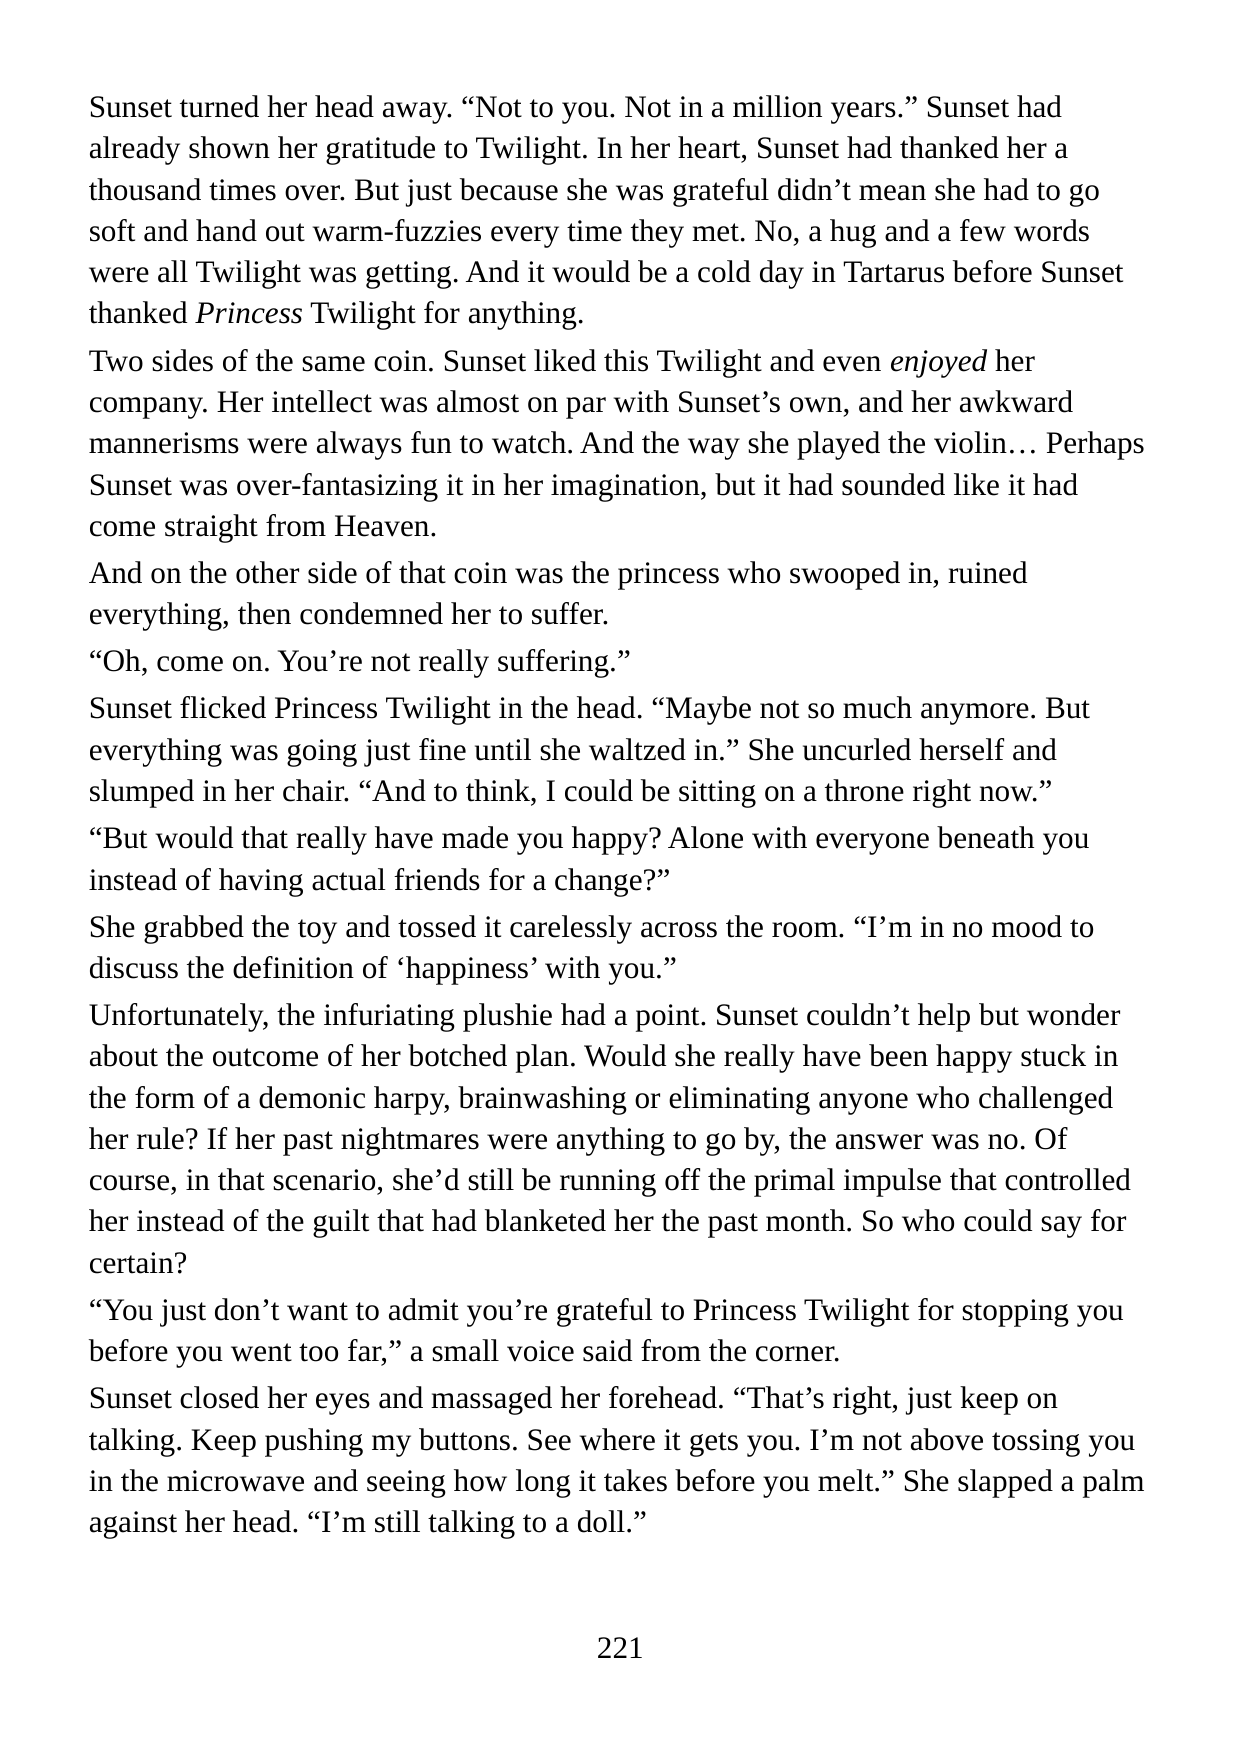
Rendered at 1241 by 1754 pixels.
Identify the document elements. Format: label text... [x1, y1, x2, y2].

text Sunset closed her eyes and massaged her forehead. “That’s right, just keep on talking. Keep pushing my buttons. See where it gets you. I’m not above tossing you in the microwave and seeing how long it takes before you melt.” She slapped a palm against her head. “I’m still talking to a doll.” [88, 1379, 1152, 1539]
text “Oh, come on. You’re not really suffering.” [88, 643, 1152, 678]
text Sunset flicked Princess Twilight in the head. “Maybe not so much anymore. But everything was going just fine until she waltzed in.” She uncurled herself and slumped in her chair. “And to think, I could be sitting on a throne right now.” [88, 690, 1152, 808]
text Sunset turned her head away. “Not to you. Not in a million years.” Sunset had already shown her gratitude to Twilight. In her heart, Sunset had thanked her a thousand times over. But just because she was grateful didn’t mean she had to go soft and hand out warm-fuzzies every time they met. No, a hug and a few words were all Twilight was getting. And it would be a cold day in Tartarus before Sunset thanked Princess Twilight for anything. [88, 88, 1152, 331]
text “But would that really have made you happy? Alone with everyone beneath you instead of having actual friends for a change?” [88, 819, 1152, 897]
text She grabbed the toy and tossed it carelessly across the room. “I’m in no mood to discuss the definition of ‘happiness’ with you.” [88, 908, 1152, 985]
text Two sides of the same coin. Sunset liked this Twilight and even enjoyed her company. Her intellect was almost on par with Sunset’s own, and her awkward mannerisms were always fun to watch. And the way she played the violin… Perhaps Sunset was over-fantasizing it in her imagination, but it had sounded like it had come straight from Heaven. [88, 342, 1152, 543]
text “You just don’t want to admit you’re grateful to Princess Twilight for stopping you before you went too far,” a small voice said from the corner. [88, 1291, 1152, 1368]
text And on the other side of that coin was the princess who swooped in, ruined everything, then condemned her to suffer. [88, 554, 1152, 631]
text Unfortunately, the infuriating plushie had a point. Sunset couldn’t help but wonder about the outcome of her botched plan. Would she really have been happy stuck in the form of a demonic harpy, brainwashing or eliminating anyone who challenged her rule? If her past nightmares were anything to go by, the answer was no. Of course, in that scenario, she’d still be running off the primal impulse that controlled her instead of the guilt that had blanketed her the past month. So who could say for certain? [88, 996, 1152, 1280]
